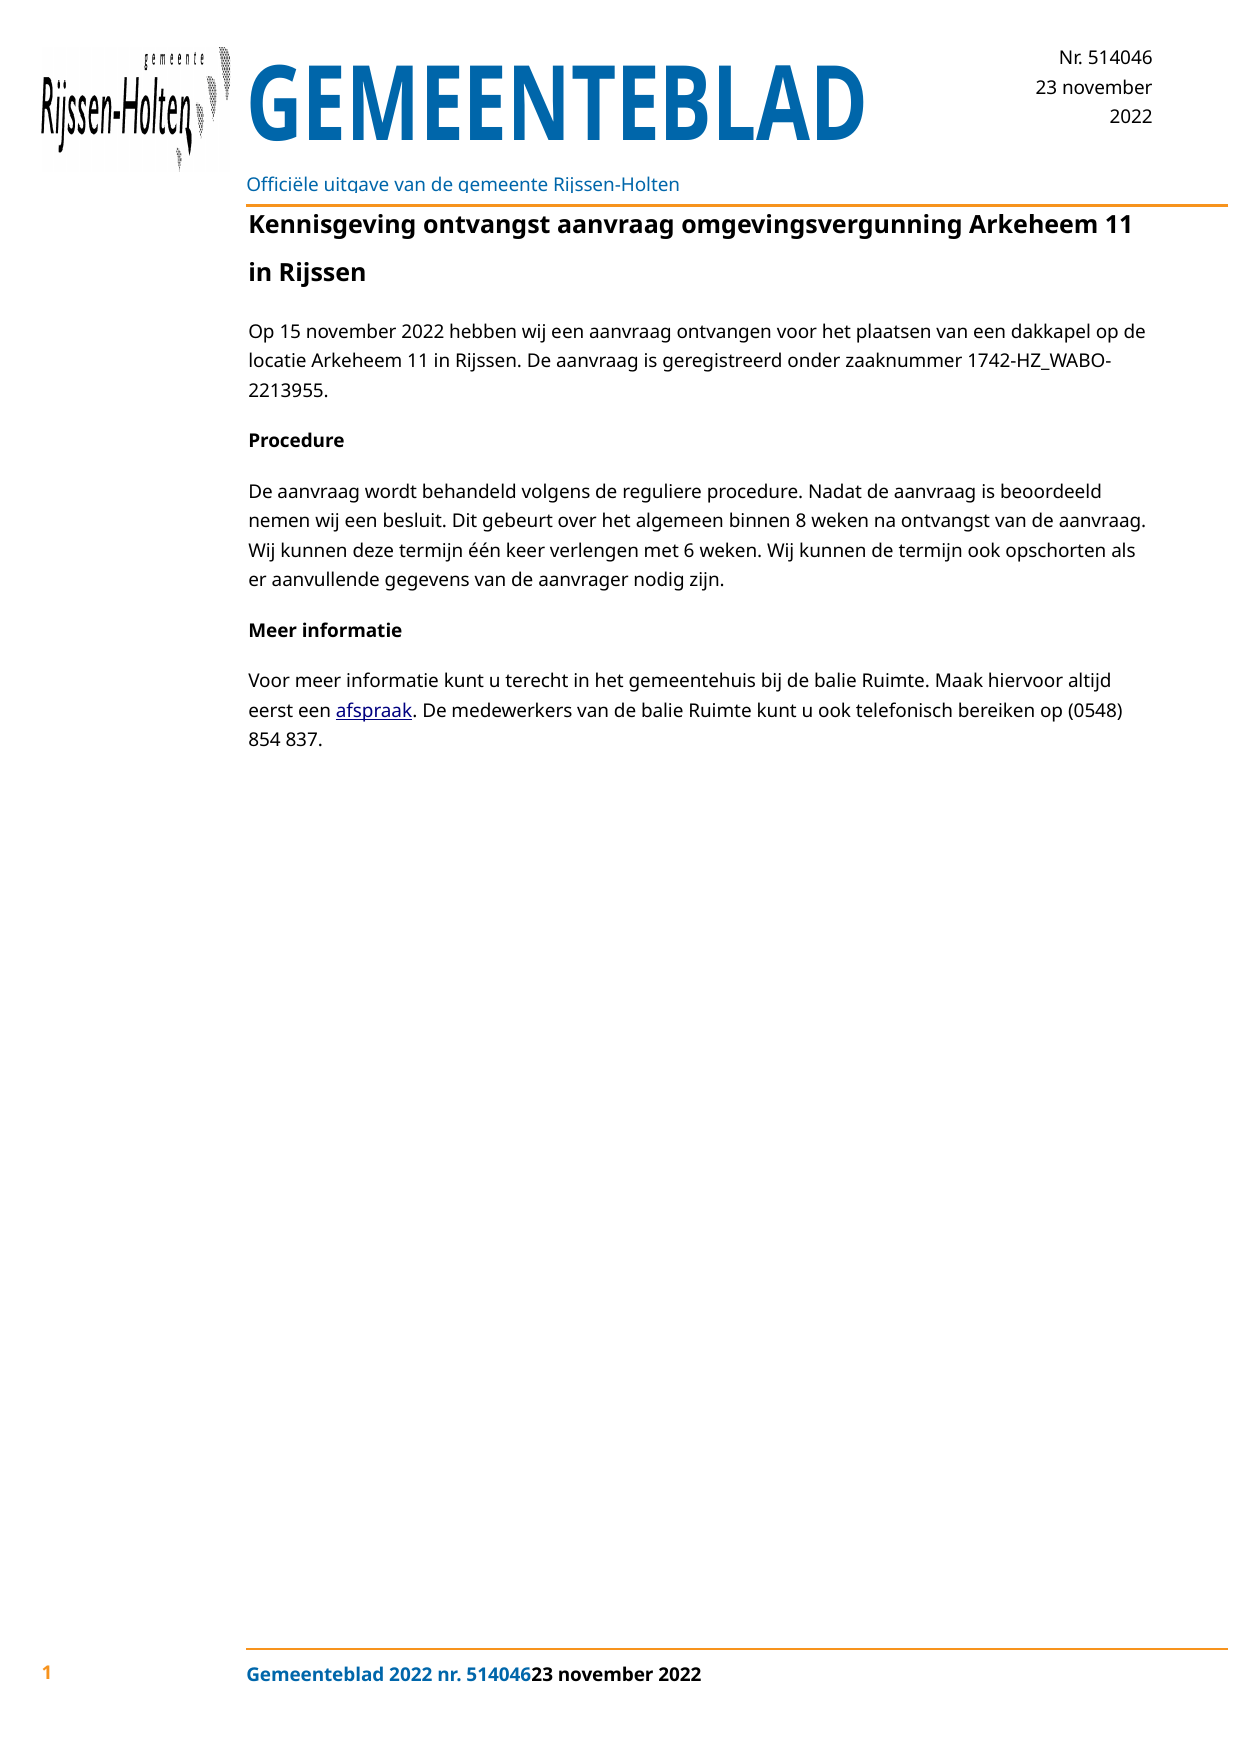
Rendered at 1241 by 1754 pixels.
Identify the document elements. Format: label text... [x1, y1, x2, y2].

text Meer informatie [248, 617, 1152, 643]
text Procedure [248, 427, 1152, 453]
text Kennisgeving ontvangst aanvraag omgevingsvergunning Arkeheem 11 in Rijssen [248, 207, 1152, 288]
text Op 15 november 2022 hebben wij een aanvraag ontvangen voor het plaatsen van een dakkapel op de locatie Arkeheem 11 in Rijssen. De aanvraag is geregistreerd onder zaaknummer 1742-HZ_WABO-2213955. [248, 318, 1152, 403]
text De aanvraag wordt behandeld volgens de reguliere procedure. Nadat de aanvraag is beoordeeld nemen wij een besluit. Dit gebeurt over het algemeen binnen 8 weken na ontvangst van de aanvraag. Wij kunnen deze termijn één keer verlengen met 6 weken. Wij kunnen de termijn ook opschorten als er aanvullende gegevens van de aanvrager nodig zijn. [248, 478, 1152, 592]
picture [41, 47, 231, 172]
text Voor meer informatie kunt u terecht in het gemeentehuis bij de balie Ruimte. Maak hiervoor altijd eerst een afspraak. De medewerkers van de balie Ruimte kunt u ook telefonisch bereiken op (0548) 854 837. [248, 667, 1152, 752]
